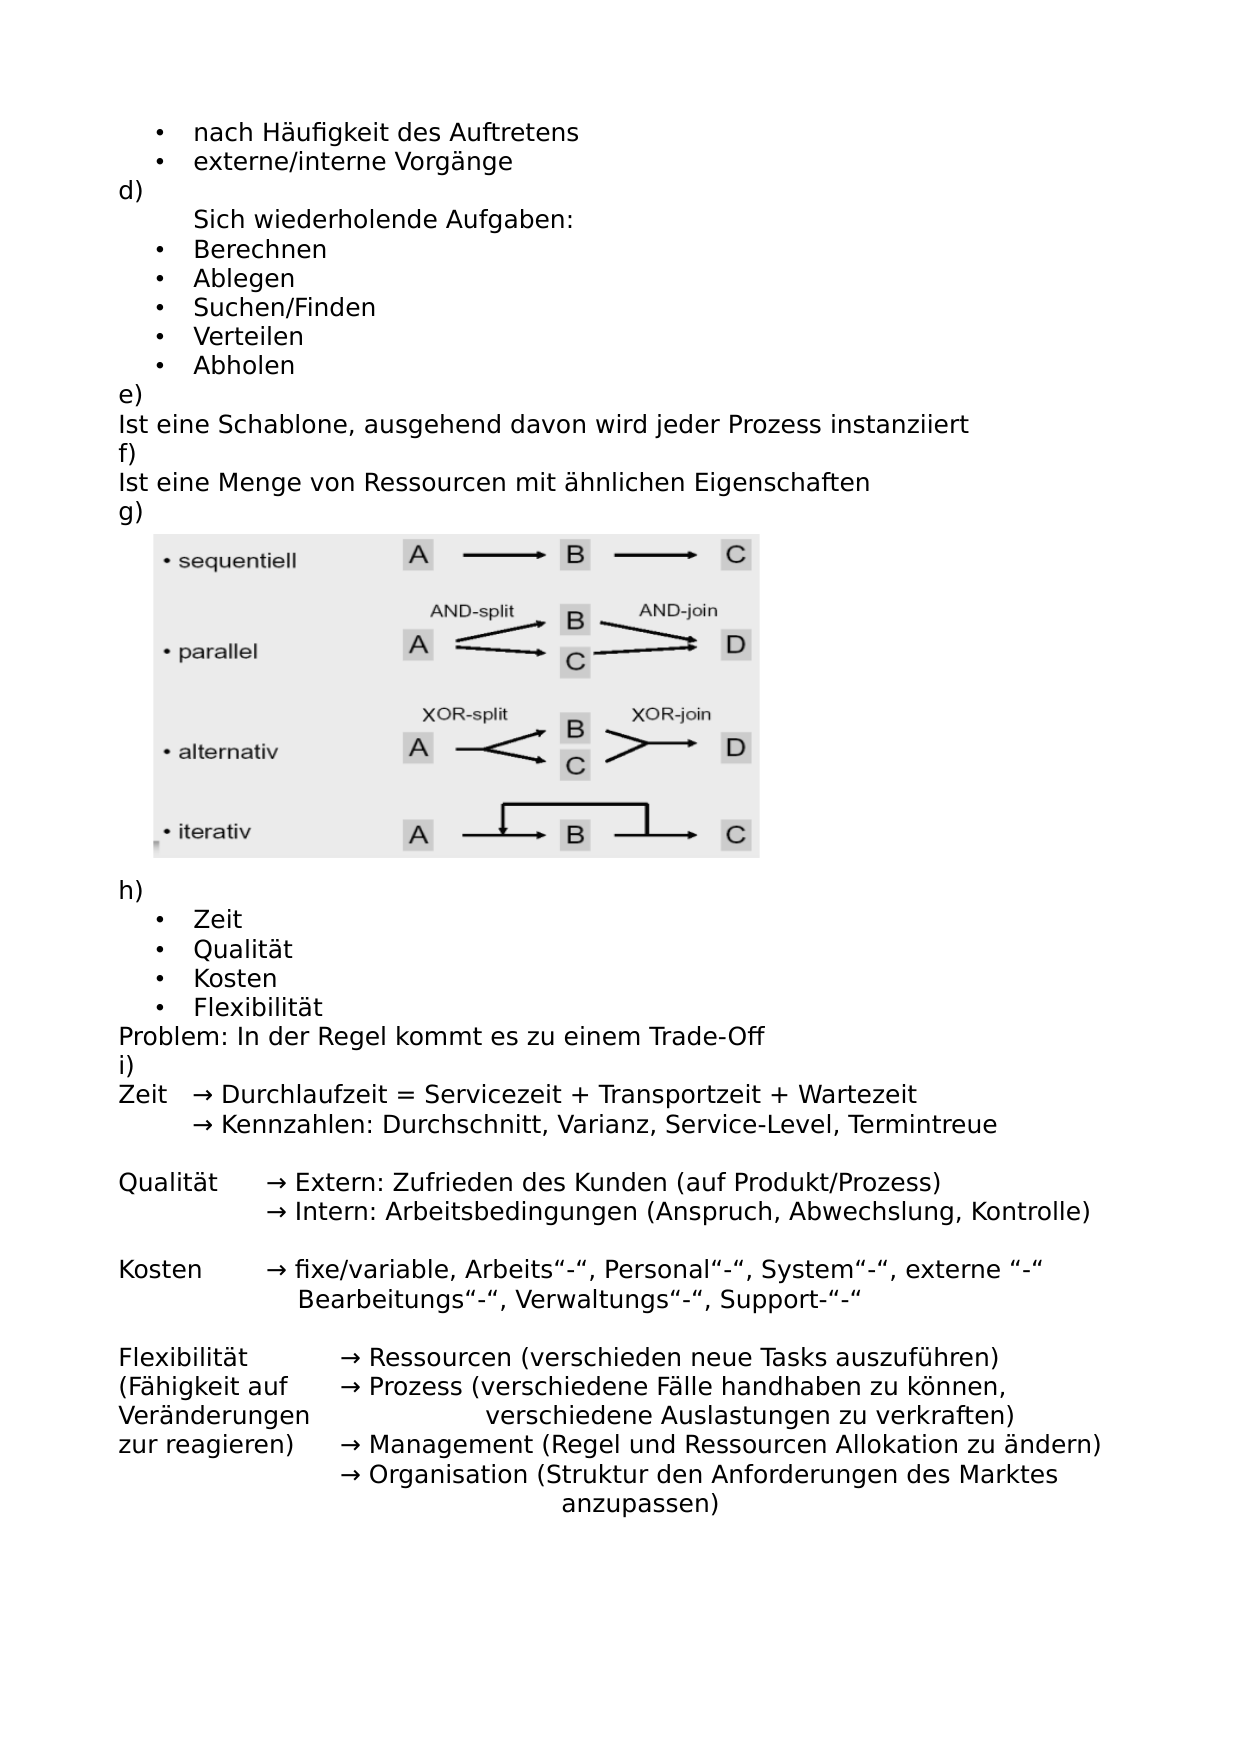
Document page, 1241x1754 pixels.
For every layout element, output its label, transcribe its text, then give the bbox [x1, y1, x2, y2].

text (Fähigkeit auf → Prozess (verschiedene Fälle handhaben zu können, [118, 1372, 1122, 1401]
list Berechnen [156, 235, 1122, 264]
list nach Häufigkeit des Auftretens [156, 118, 1122, 147]
text Problem: In der Regel kommt es zu einem Trade-Off [118, 1022, 1122, 1051]
text e) [118, 381, 1122, 410]
text Kosten → fixe/variable, Arbeits“-“, Personal“-“, System“-“, externe “-“ [118, 1256, 1122, 1285]
text Ist eine Menge von Ressourcen mit ähnlichen Eigenschaften [118, 468, 1122, 497]
text → Kennzahlen: Durchschnitt, Varianz, Service-Level, Termintreue [118, 1110, 1122, 1139]
list Qualität [156, 935, 1122, 964]
text → Organisation (Struktur den Anforderungen des Marktes [118, 1460, 1122, 1489]
text h) [118, 876, 1122, 906]
text Qualität → Extern: Zufrieden des Kunden (auf Produkt/Prozess) [118, 1168, 1122, 1197]
list Zeit [156, 906, 1122, 935]
list Kosten [156, 964, 1122, 993]
text d) [118, 176, 1122, 206]
text g) [118, 497, 1122, 526]
text i) [118, 1051, 1122, 1081]
text Bearbeitungs“-“, Verwaltungs“-“, Support-“-“ [118, 1285, 1122, 1314]
list Verteilen [156, 322, 1122, 351]
text zur reagieren) → Management (Regel und Ressourcen Allokation zu ändern) [118, 1431, 1122, 1460]
text Zeit → Durchlaufzeit = Servicezeit + Transportzeit + Wartezeit [118, 1081, 1122, 1110]
list Sich wiederholende Aufgaben: [156, 206, 1122, 235]
text Ist eine Schablone, ausgehend davon wird jeder Prozess instanziiert [118, 410, 1122, 439]
list Suchen/Finden [156, 293, 1122, 322]
picture [153, 534, 760, 858]
list Abholen [156, 351, 1122, 381]
text Veränderungen verschiedene Auslastungen zu verkraften) [118, 1401, 1122, 1431]
list externe/interne Vorgänge [156, 147, 1122, 176]
text f) [118, 439, 1122, 468]
text Flexibilität → Ressourcen (verschieden neue Tasks auszuführen) [118, 1343, 1122, 1372]
text anzupassen) [118, 1489, 1122, 1518]
text → Intern: Arbeitsbedingungen (Anspruch, Abwechslung, Kontrolle) [118, 1197, 1122, 1226]
list Flexibilität [156, 993, 1122, 1022]
list Ablegen [156, 264, 1122, 293]
